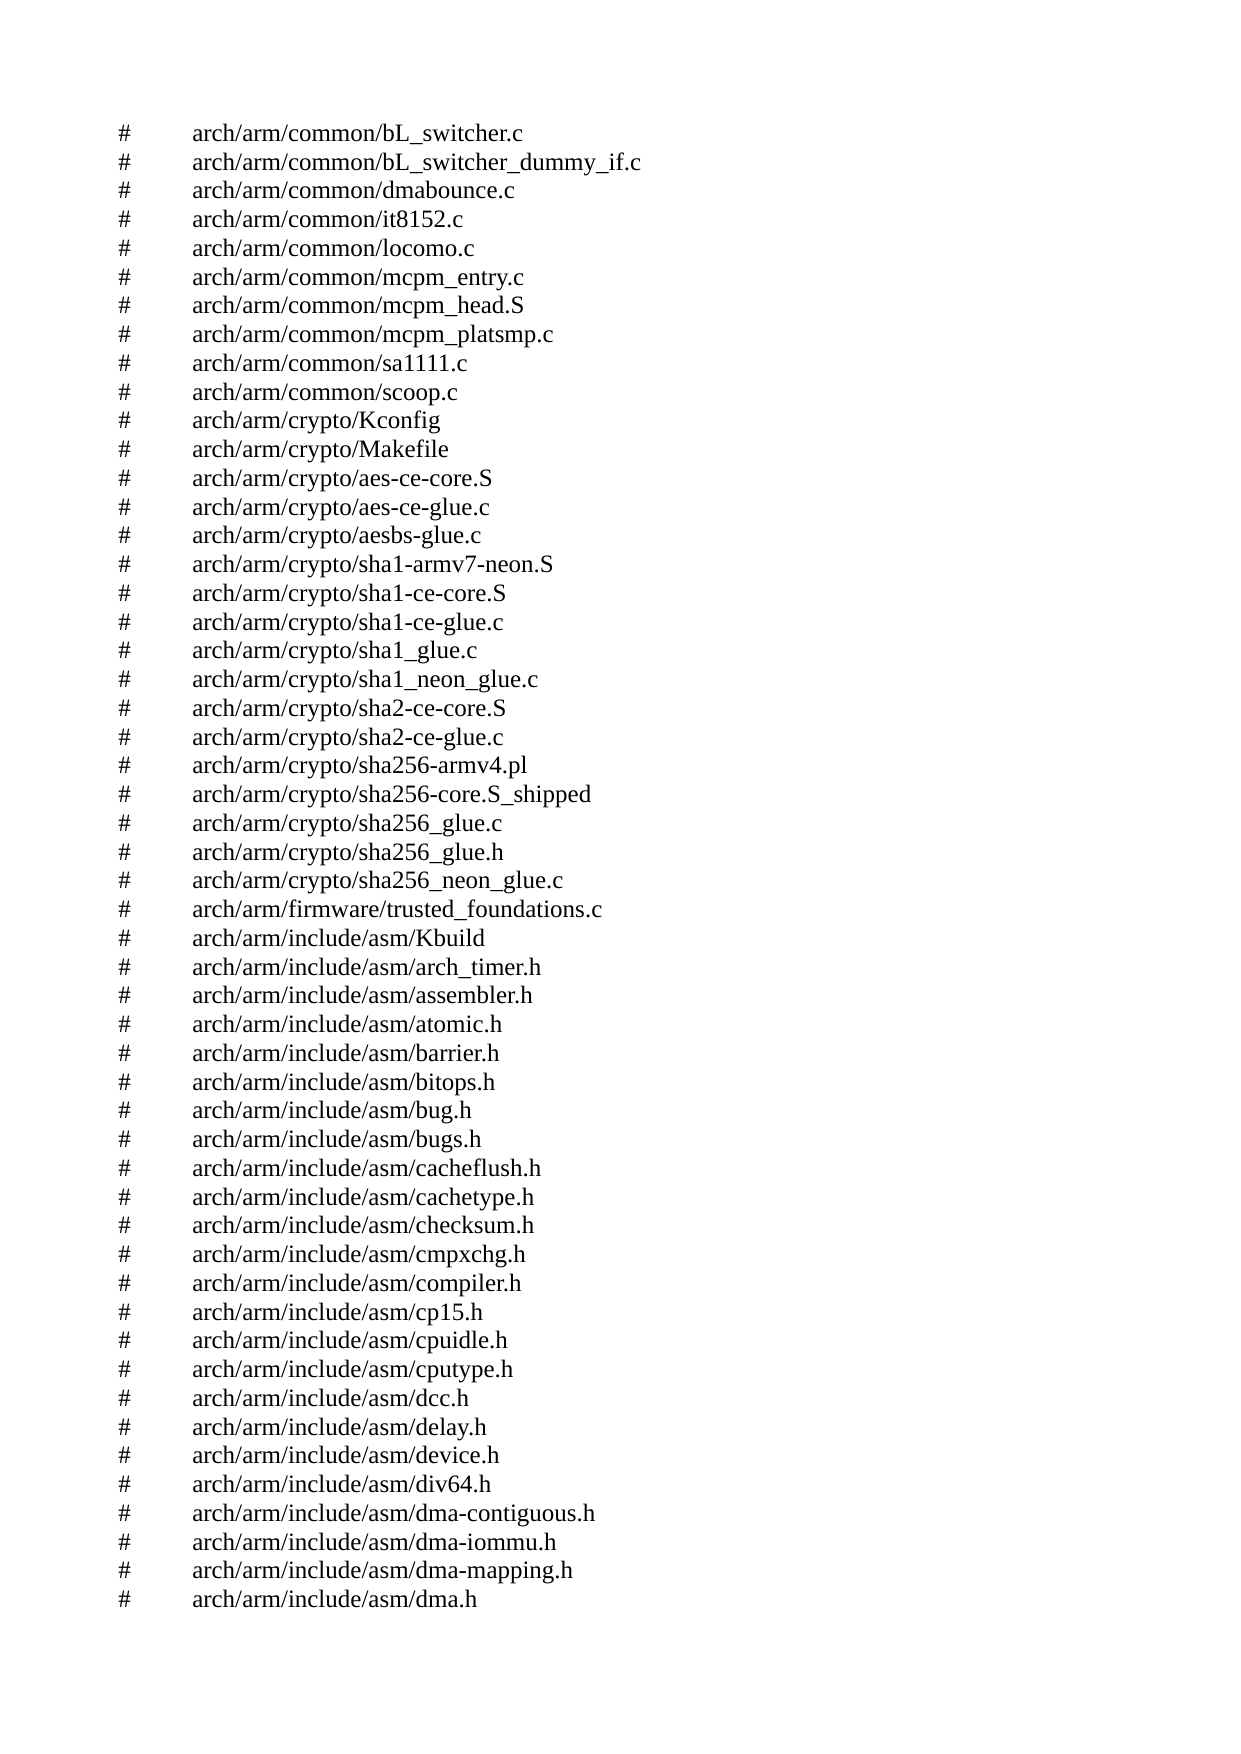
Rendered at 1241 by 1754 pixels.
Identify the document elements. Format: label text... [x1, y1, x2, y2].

text # arch/arm/common/sa1111.c [118, 348, 1122, 377]
text # arch/arm/include/asm/cacheflush.h [118, 1153, 1122, 1182]
text # arch/arm/crypto/sha256-armv4.pl [118, 751, 1122, 779]
text # arch/arm/crypto/sha1_neon_glue.c [118, 664, 1122, 693]
text # arch/arm/include/asm/cachetype.h [118, 1182, 1122, 1211]
text # arch/arm/crypto/Kconfig [118, 406, 1122, 434]
text # arch/arm/crypto/sha2-ce-core.S [118, 693, 1122, 722]
text # arch/arm/include/asm/cpuidle.h [118, 1326, 1122, 1354]
text # arch/arm/include/asm/device.h [118, 1441, 1122, 1469]
text # arch/arm/include/asm/compiler.h [118, 1268, 1122, 1297]
text # arch/arm/common/scoop.c [118, 377, 1122, 406]
text # arch/arm/crypto/sha1_glue.c [118, 636, 1122, 664]
text # arch/arm/include/asm/cp15.h [118, 1297, 1122, 1326]
text # arch/arm/include/asm/dcc.h [118, 1383, 1122, 1412]
text # arch/arm/include/asm/bitops.h [118, 1067, 1122, 1096]
text # arch/arm/include/asm/cmpxchg.h [118, 1239, 1122, 1268]
text # arch/arm/crypto/aesbs-glue.c [118, 521, 1122, 549]
text # arch/arm/crypto/sha1-armv7-neon.S [118, 549, 1122, 578]
text # arch/arm/common/mcpm_entry.c [118, 262, 1122, 291]
text # arch/arm/include/asm/bugs.h [118, 1124, 1122, 1153]
text # arch/arm/crypto/aes-ce-core.S [118, 463, 1122, 492]
text # arch/arm/common/it8152.c [118, 204, 1122, 233]
text # arch/arm/include/asm/dma-iommu.h [118, 1527, 1122, 1556]
text # arch/arm/crypto/sha1-ce-core.S [118, 578, 1122, 607]
text # arch/arm/crypto/sha256_glue.h [118, 837, 1122, 866]
text # arch/arm/include/asm/dma.h [118, 1584, 1122, 1613]
text # arch/arm/include/asm/delay.h [118, 1412, 1122, 1441]
text # arch/arm/common/locomo.c [118, 233, 1122, 262]
text # arch/arm/common/bL_switcher_dummy_if.c [118, 147, 1122, 176]
text # arch/arm/include/asm/atomic.h [118, 1009, 1122, 1038]
text # arch/arm/crypto/sha2-ce-glue.c [118, 722, 1122, 751]
text # arch/arm/include/asm/div64.h [118, 1469, 1122, 1498]
text # arch/arm/crypto/Makefile [118, 434, 1122, 463]
text # arch/arm/common/bL_switcher.c [118, 118, 1122, 147]
text # arch/arm/include/asm/bug.h [118, 1096, 1122, 1124]
text # arch/arm/firmware/trusted_foundations.c [118, 894, 1122, 923]
text # arch/arm/include/asm/barrier.h [118, 1038, 1122, 1067]
text # arch/arm/include/asm/dma-mapping.h [118, 1556, 1122, 1584]
text # arch/arm/crypto/aes-ce-glue.c [118, 492, 1122, 521]
text # arch/arm/include/asm/Kbuild [118, 923, 1122, 952]
text # arch/arm/common/mcpm_head.S [118, 291, 1122, 319]
text # arch/arm/crypto/sha256_neon_glue.c [118, 866, 1122, 894]
text # arch/arm/crypto/sha256-core.S_shipped [118, 779, 1122, 808]
text # arch/arm/common/mcpm_platsmp.c [118, 319, 1122, 348]
text # arch/arm/common/dmabounce.c [118, 176, 1122, 204]
text # arch/arm/crypto/sha1-ce-glue.c [118, 607, 1122, 636]
text # arch/arm/include/asm/cputype.h [118, 1354, 1122, 1383]
text # arch/arm/include/asm/dma-contiguous.h [118, 1498, 1122, 1527]
text # arch/arm/include/asm/assembler.h [118, 981, 1122, 1009]
text # arch/arm/crypto/sha256_glue.c [118, 808, 1122, 837]
text # arch/arm/include/asm/checksum.h [118, 1211, 1122, 1239]
text # arch/arm/include/asm/arch_timer.h [118, 952, 1122, 981]
